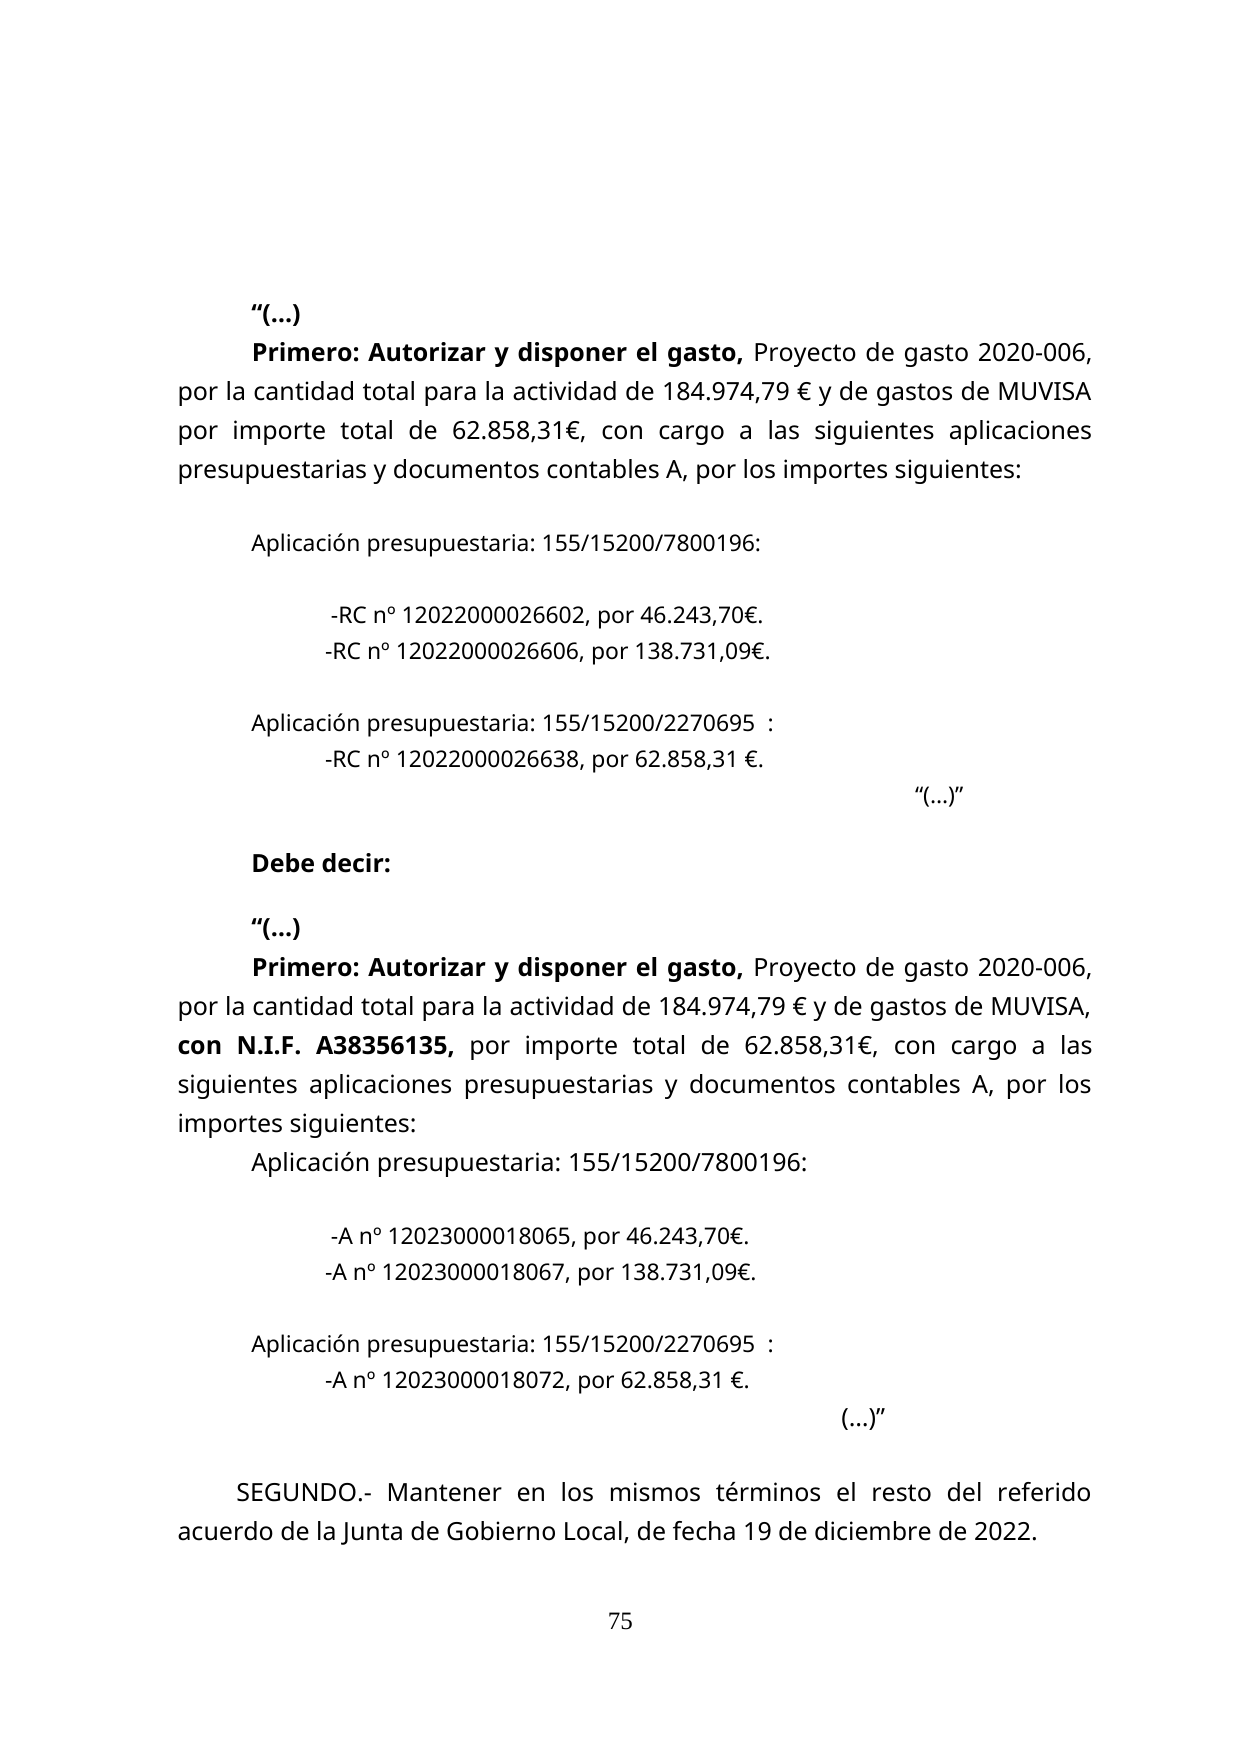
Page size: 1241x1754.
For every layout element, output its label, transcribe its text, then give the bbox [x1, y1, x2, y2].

text Aplicación presupuestaria: 155/15200/2270695 : [251, 1328, 1063, 1359]
text Aplicación presupuestaria: 155/15200/7800196: [177, 527, 1063, 558]
text “(…)” [177, 779, 1063, 810]
text “(…) [177, 295, 1093, 329]
text -A nº 12023000018072, por 62.858,31 €. [251, 1364, 1063, 1395]
text Aplicación presupuestaria: 155/15200/2270695 : [251, 707, 1063, 738]
text Primero: Autorizar y disponer el gasto, Proyecto de gasto 2020-006, por la cantidad total para la actividad de 184.974,79 € y de gastos de MUVISA por importe total de 62.858,31€, con cargo a las siguientes aplicaciones presupuestarias y documentos contables A, por los importes siguientes: [177, 334, 1093, 486]
text -RC nº 12022000026606, por 138.731,09€. [251, 635, 1063, 666]
text -RC nº 12022000026602, por 46.243,70€. [251, 599, 1063, 630]
text Debe decir: [177, 846, 1093, 880]
text “(…) [177, 910, 1093, 944]
text -RC nº 12022000026638, por 62.858,31 €. [251, 743, 1063, 774]
text -A nº 12023000018067, por 138.731,09€. [251, 1256, 1063, 1287]
text Aplicación presupuestaria: 155/15200/7800196: [177, 1145, 1063, 1179]
text (…)” [767, 1400, 1063, 1434]
text -A nº 12023000018065, por 46.243,70€. [251, 1220, 1063, 1251]
text Primero: Autorizar y disponer el gasto, Proyecto de gasto 2020-006, por la cantidad total para la actividad de 184.974,79 € y de gastos de MUVISA, con N.I.F. A38356135, por importe total de 62.858,31€, con cargo a las siguientes aplicaciones presupuestarias y documentos contables A, por los importes siguientes: [177, 949, 1093, 1140]
text SEGUNDO.- Mantener en los mismos términos el resto del referido acuerdo de la Junta de Gobierno Local, de fecha 19 de diciembre de 2022. [177, 1475, 1093, 1548]
